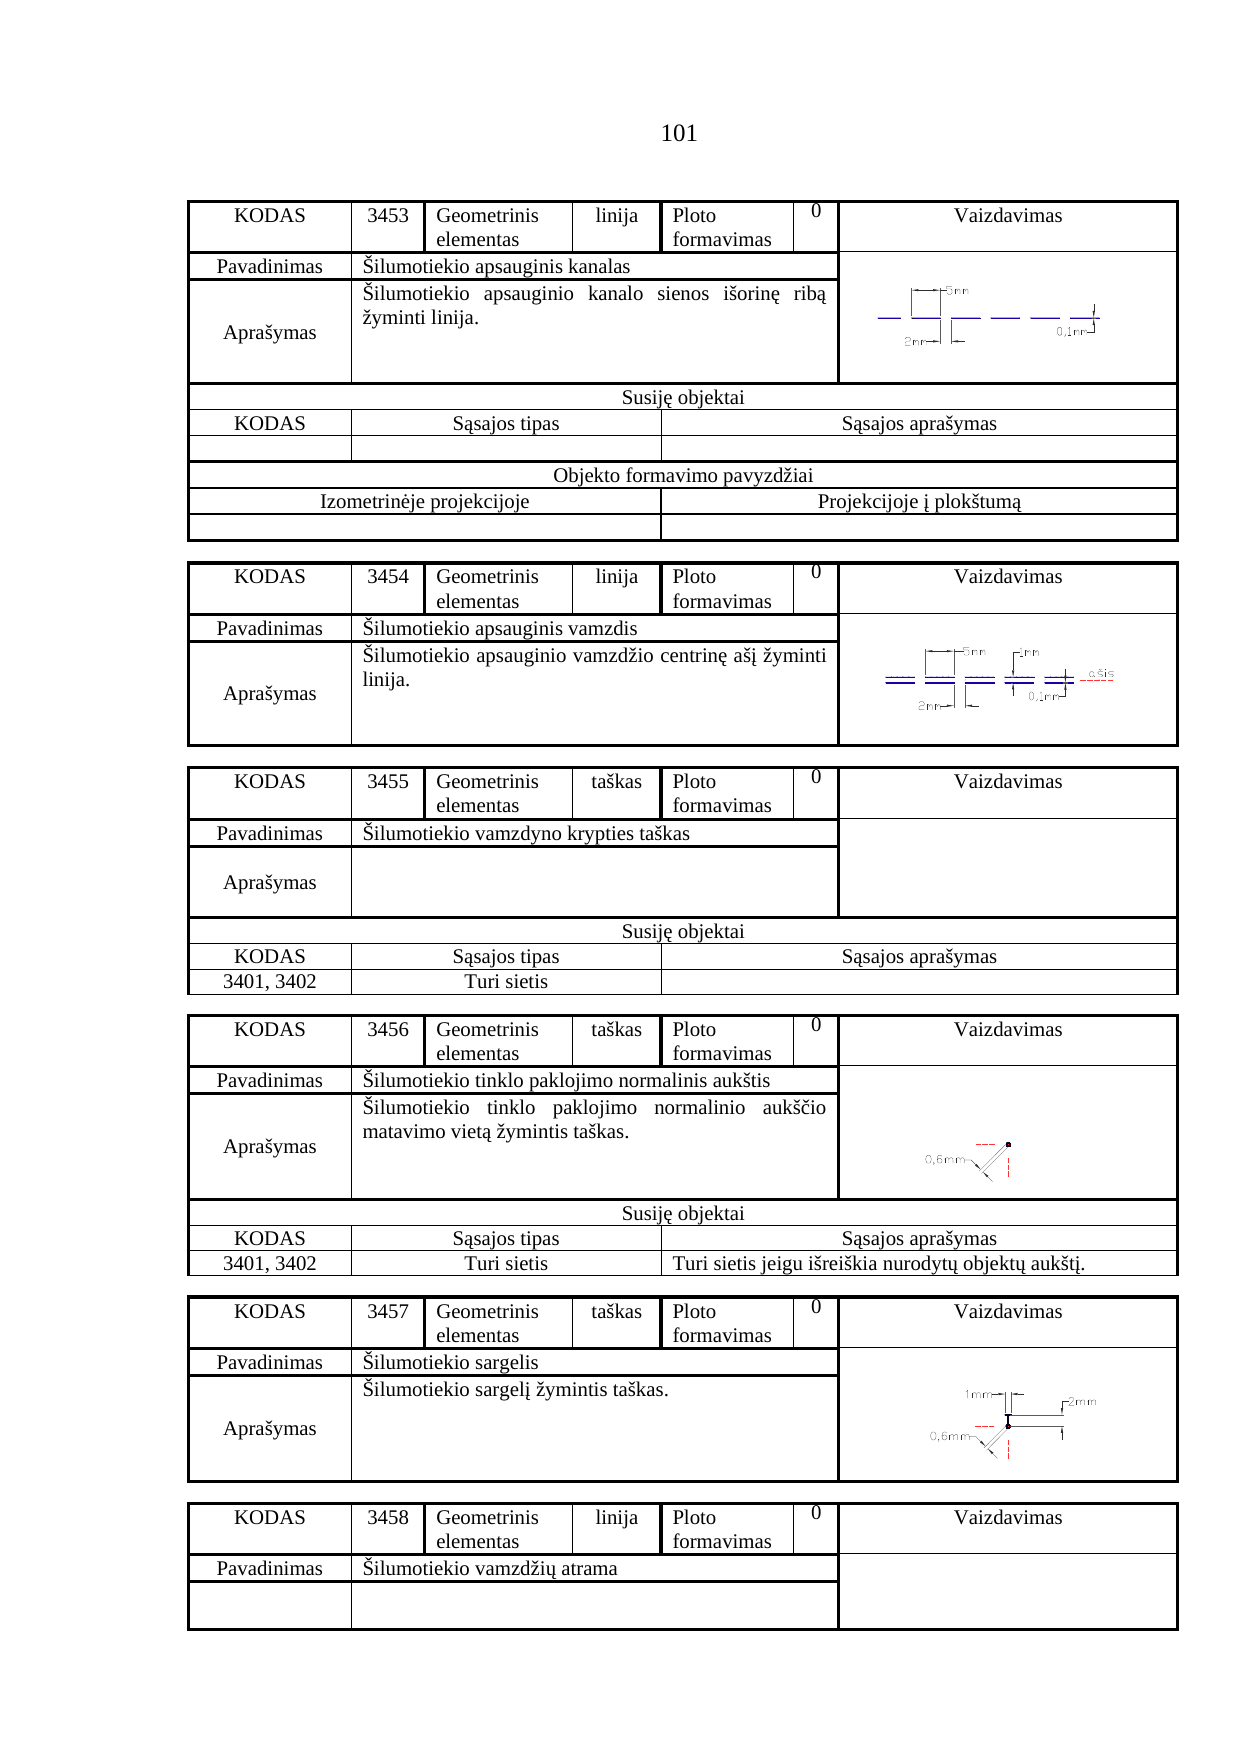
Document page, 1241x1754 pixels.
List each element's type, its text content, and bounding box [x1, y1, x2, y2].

table_header Ploto formavimas [663, 1505, 793, 1553]
table_cell Šilumotiekio apsauginis kanalas [352, 254, 837, 278]
table_header Geometrinis elementas [426, 203, 572, 251]
table_header Vaizdavimas [840, 1017, 1176, 1065]
table_cell Pavadinimas [190, 1068, 351, 1092]
table_header Geometrinis elementas [426, 1299, 572, 1347]
table_cell [840, 252, 1176, 382]
table_cell Šilumotiekio sargelį žymintis taškas. [352, 1377, 837, 1479]
table_header  [794, 1299, 837, 1347]
table_cell [190, 515, 660, 539]
table_cell [840, 1348, 1176, 1479]
table_cell Aprašymas [190, 643, 351, 744]
table_header Vaizdavimas [840, 565, 1176, 613]
table_cell [840, 1554, 1176, 1628]
table_cell Pavadinimas [190, 1350, 351, 1374]
table_cell Aprašymas [190, 281, 351, 382]
table_header Geometrinis elementas [426, 1017, 572, 1065]
table_header KODAS [190, 1505, 351, 1553]
table_header  [794, 1505, 837, 1553]
table_cell Pavadinimas [190, 616, 351, 640]
table_header Ploto formavimas [663, 565, 793, 613]
table_cell KODAS [190, 944, 351, 968]
table_cell KODAS [190, 1226, 351, 1250]
table_cell 3401, 3402 [190, 970, 351, 993]
table_header Ploto formavimas [663, 769, 793, 817]
table_cell Šilumotiekio apsauginio vamzdžio centrinę ašį žyminti linija. [352, 643, 837, 744]
table_header KODAS [190, 565, 351, 613]
table_cell Šilumotiekio apsauginis vamzdis [352, 616, 837, 640]
table_cell [352, 1583, 837, 1628]
table_header Geometrinis elementas [426, 565, 572, 613]
table_cell [190, 1583, 351, 1628]
table_cell [662, 970, 1176, 993]
table_cell Susiję objektai [190, 1201, 1176, 1225]
table_cell [840, 1066, 1176, 1198]
table_header Vaizdavimas [840, 769, 1176, 817]
table_cell Šilumotiekio apsauginio kanalo sienos išorinę ribą žyminti linija. [352, 281, 837, 382]
table_cell Objekto formavimo pavyzdžiai [190, 463, 1176, 487]
table_cell Aprašymas [190, 1377, 351, 1479]
table_header KODAS [190, 769, 351, 817]
table_cell Susiję objektai [190, 919, 1176, 943]
table_header Ploto formavimas [663, 203, 793, 251]
table_header KODAS [190, 1299, 351, 1347]
table_cell Pavadinimas [190, 821, 351, 844]
table_cell [662, 515, 1176, 539]
table_header taškas [573, 1017, 659, 1065]
table_header 3455 [352, 769, 423, 817]
table_cell Pavadinimas [190, 254, 351, 278]
table_cell Susiję objektai [190, 385, 1176, 409]
table_header KODAS [190, 1017, 351, 1065]
table_cell Aprašymas [190, 1095, 351, 1198]
table_header linija [573, 1505, 659, 1553]
table_cell Projekcijoje į plokštumą [662, 489, 1176, 513]
table_cell Izometrinėje projekcijoje [190, 489, 660, 513]
table_header taškas [573, 1299, 659, 1347]
table_header 3453 [352, 203, 423, 251]
table_cell Šilumotiekio vamzdžių atrama [352, 1556, 837, 1580]
table_header linija [573, 565, 659, 613]
table_cell Šilumotiekio tinklo paklojimo normalinio aukščio matavimo vietą žymintis taškas. [352, 1095, 837, 1198]
table_cell Šilumotiekio vamzdyno krypties taškas [352, 821, 837, 844]
table_header  [794, 565, 837, 613]
table_cell [352, 436, 661, 459]
table_cell Aprašymas [190, 848, 351, 916]
table_cell Sąsajos tipas [352, 1226, 661, 1250]
table_header 3458 [352, 1505, 423, 1553]
table_header linija [573, 203, 659, 251]
table_header Vaizdavimas [840, 203, 1176, 251]
table_header Geometrinis elementas [426, 1505, 572, 1553]
table_cell [662, 436, 1176, 459]
table_header KODAS [190, 203, 351, 251]
table_header Geometrinis elementas [426, 769, 572, 817]
table_header  [794, 1017, 837, 1065]
table_cell Šilumotiekio sargelis [352, 1350, 837, 1374]
table_cell Pavadinimas [190, 1556, 351, 1580]
table_header Vaizdavimas [840, 1505, 1176, 1553]
table_header 3454 [352, 565, 423, 613]
table_cell Sąsajos aprašymas [662, 944, 1176, 968]
table_cell KODAS [190, 410, 351, 434]
table_cell Sąsajos aprašymas [662, 1226, 1176, 1250]
table_header  [794, 203, 837, 251]
table_cell [840, 614, 1176, 744]
table_cell Sąsajos aprašymas [662, 410, 1176, 434]
table_header taškas [573, 769, 659, 817]
table_cell [352, 848, 837, 916]
table_cell Sąsajos tipas [352, 944, 661, 968]
table_header Ploto formavimas [663, 1299, 793, 1347]
table_cell Turi sietis [352, 970, 661, 993]
table_header 3457 [352, 1299, 423, 1347]
table_cell Turi sietis [352, 1251, 661, 1275]
table_cell [190, 436, 351, 459]
table_header Ploto formavimas [663, 1017, 793, 1065]
table_header  [794, 769, 837, 817]
table_cell [840, 819, 1176, 916]
table_cell Sąsajos tipas [352, 410, 661, 434]
table_cell Šilumotiekio tinklo paklojimo normalinis aukštis [352, 1068, 837, 1092]
table_cell Turi sietis jeigu išreiškia nurodytų objektų aukštį. [662, 1251, 1176, 1275]
table_header 3456 [352, 1017, 423, 1065]
table_header Vaizdavimas [840, 1299, 1176, 1347]
table_cell 3401, 3402 [190, 1251, 351, 1275]
